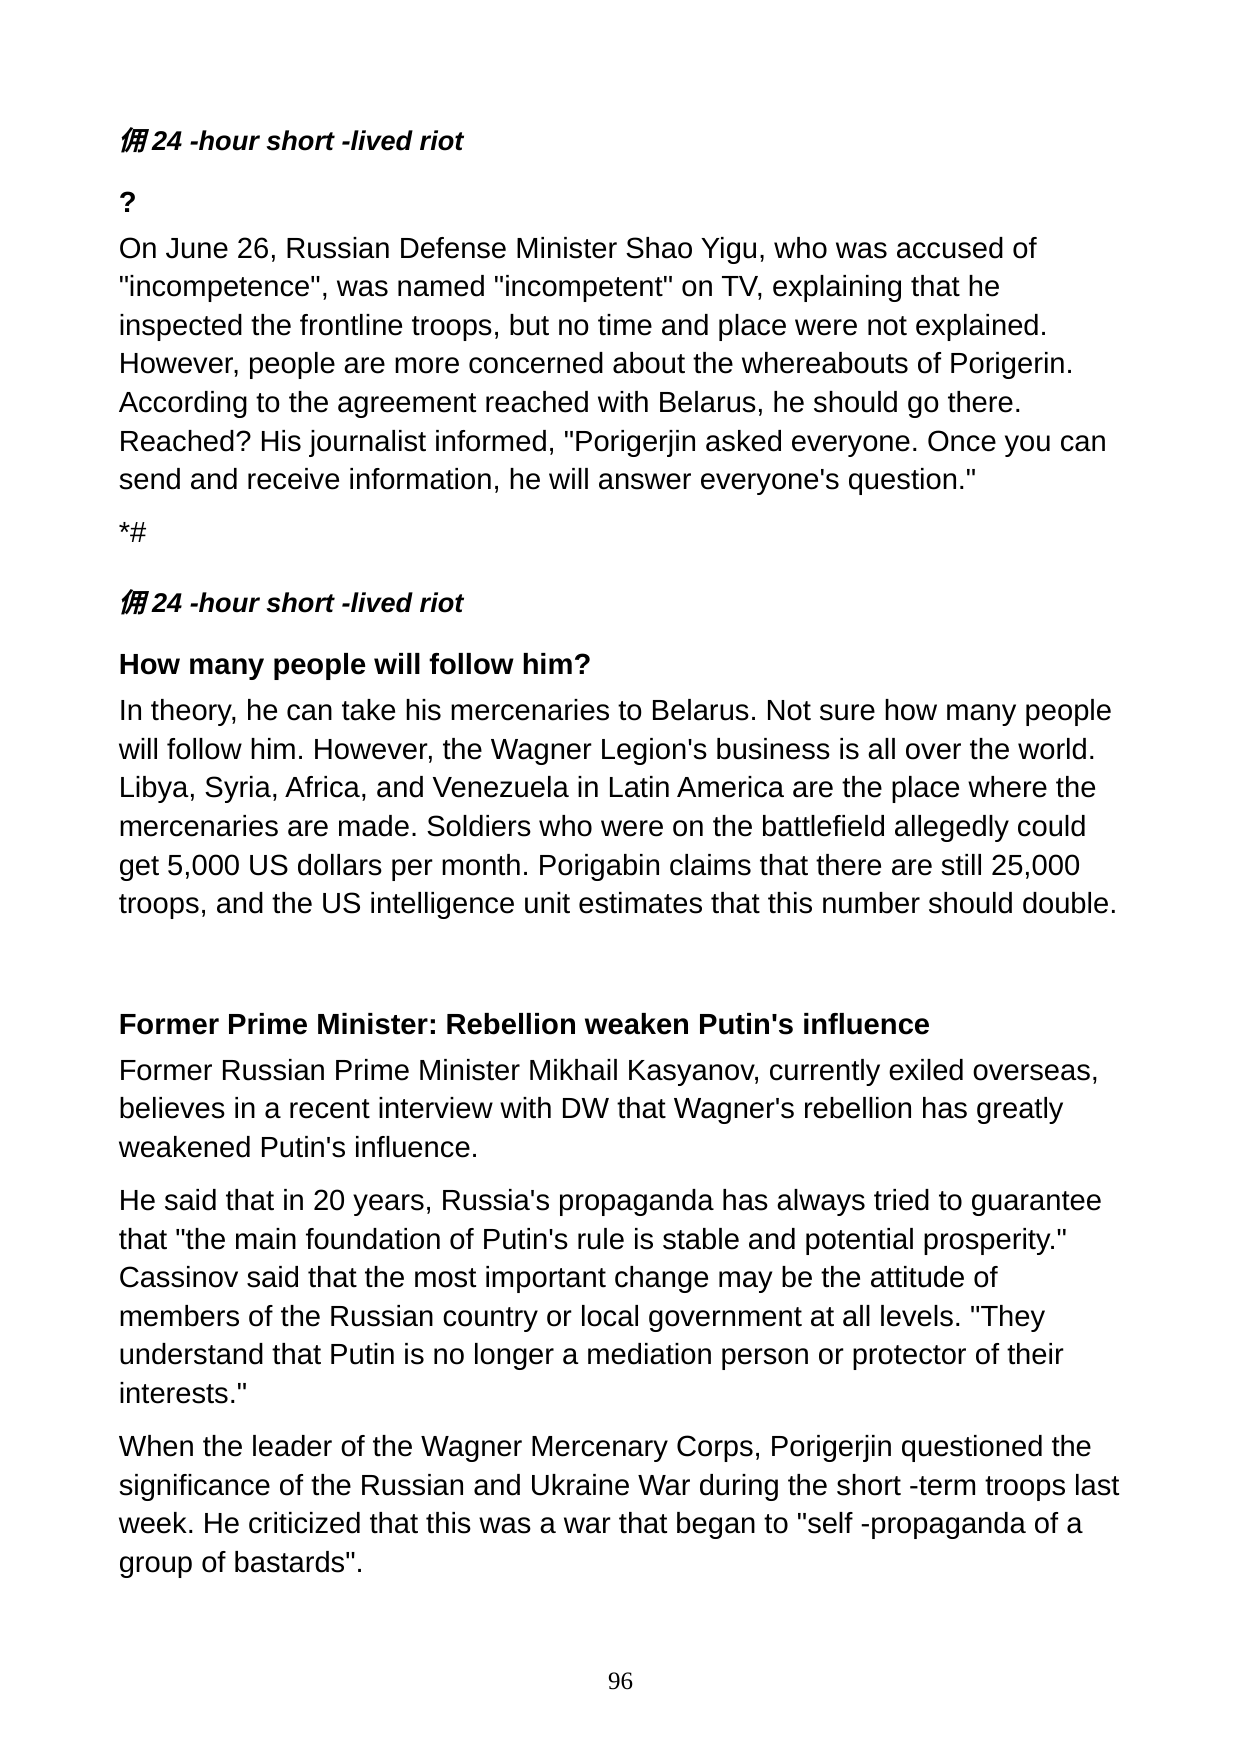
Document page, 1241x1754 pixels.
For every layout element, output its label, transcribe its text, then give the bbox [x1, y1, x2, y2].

text On June 26, Russian Defense Minister Shao Yigu, who was accused of "incompetence", was named "incompetent" on TV, explaining that he inspected the frontline troops, but no time and place were not explained. However, people are more concerned about the whereabouts of Porigerin. According to the agreement reached with Belarus, he should go there. Reached? His journalist informed, "Porigerjin asked everyone. Once you can send and receive information, he will answer everyone's question." [118, 231, 1122, 496]
subtitle How many people will follow him? [118, 647, 1122, 681]
subtitle Former Prime Minister: Rebellion weaken Putin's influence [118, 1007, 1122, 1040]
text In theory, he can take his mercenaries to Belarus. Not sure how many people will follow him. However, the Wagner Legion's business is all over the world. Libya, Syria, Africa, and Venezuela in Latin America are the place where the mercenaries are made. Soldiers who were on the battlefield allegedly could get 5,000 US dollars per month. Porigabin claims that there are still 25,000 troops, and the US intelligence unit estimates that this number should double. [118, 693, 1122, 919]
subtitle 佣 24 -hour short -lived riot [118, 581, 1122, 620]
subtitle ? [118, 185, 1122, 218]
text *# [118, 515, 1122, 549]
text He said that in 20 years, Russia's propaganda has always tried to guarantee that "the main foundation of Putin's rule is stable and potential prosperity." Cassinov said that the most important change may be the attitude of members of the Russian country or local government at all levels. "They understand that Putin is no longer a mediation person or protector of their interests." [118, 1183, 1122, 1409]
subtitle 佣 24 -hour short -lived riot [118, 118, 1122, 158]
text Former Russian Prime Minister Mikhail Kasyanov, currently exiled overseas, believes in a recent interview with DW that Wagner's rebellion has greatly weakened Putin's influence. [118, 1053, 1122, 1163]
text When the leader of the Wagner Mercenary Corps, Porigerjin questioned the significance of the Russian and Ukraine War during the short -term troops last week. He criticized that this was a war that began to "self -propaganda of a group of bastards". [118, 1429, 1122, 1578]
